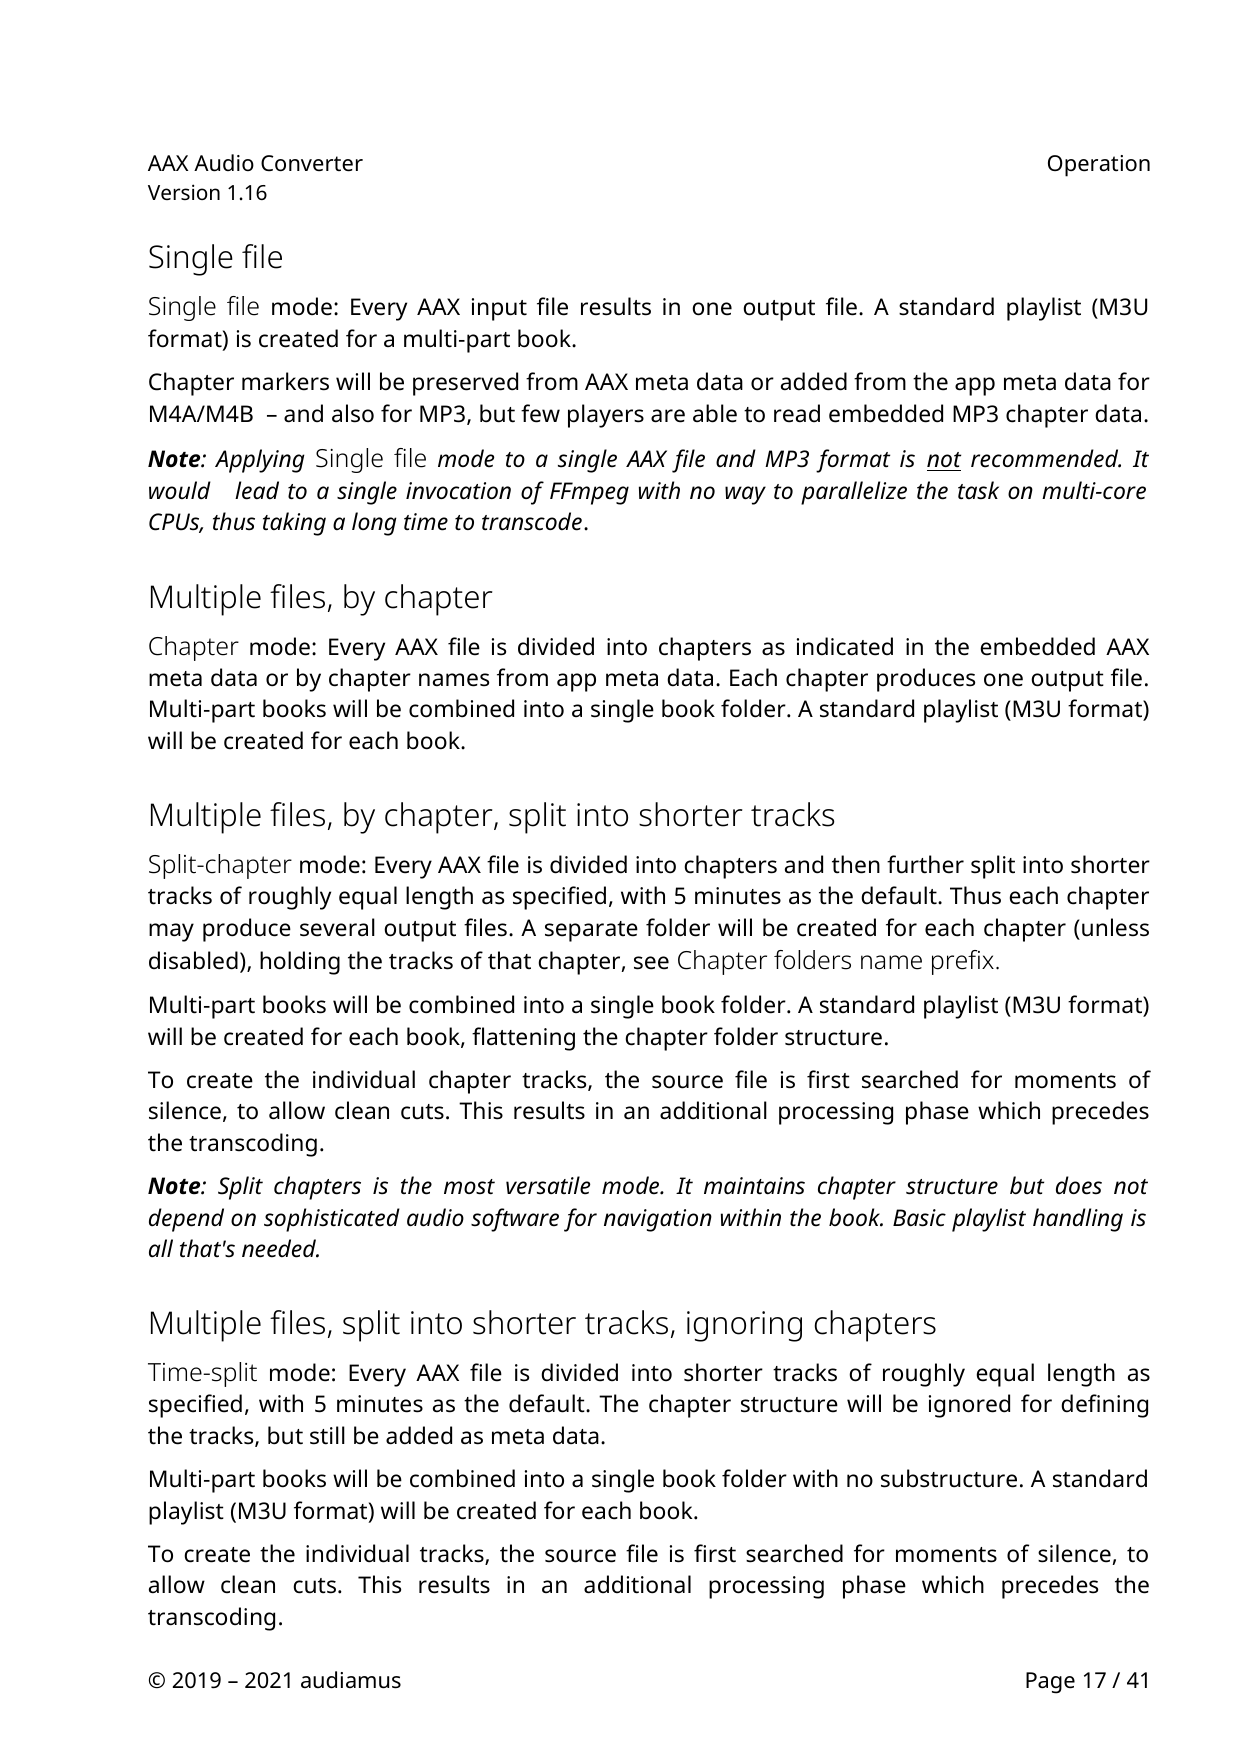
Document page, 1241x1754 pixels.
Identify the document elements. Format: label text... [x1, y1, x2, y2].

text Split-chapter mode: Every AAX file is divided into chapters and then further split into shorter tracks of roughly equal length as specified, with 5 minutes as the default. Thus each chapter may produce several output files. A separate folder will be created for each chapter (unless disabled), holding the tracks of that chapter, see Chapter folders name prefix. [148, 846, 1152, 977]
text Time-split mode: Every AAX file is divided into shorter tracks of roughly equal length as specified, with 5 minutes as the default. The chapter structure will be ignored for defining the tracks, but still be added as meta data. [148, 1354, 1152, 1451]
text Chapter mode: Every AAX file is divided into chapters as indicated in the embedded AAX meta data or by chapter names from app meta data. Each chapter produces one output file. Multi-part books will be combined into a single book folder. A standard playlist (M3U format) will be created for each book. [148, 628, 1152, 756]
subtitle Multiple files, split into shorter tracks, ignoring chapters [148, 1301, 1152, 1344]
text Note: Applying Single file mode to a single AAX file and MP3 format is not recommended. It would lead to a single invocation of FFmpeg with no way to parallelize the task on multi-core CPUs, thus taking a long time to transcode. [148, 441, 1152, 538]
subtitle Multiple files, by chapter, split into shorter tracks [148, 793, 1152, 836]
text To create the individual tracks, the source file is first searched for moments of silence, to allow clean cuts. This results in an additional processing phase which precedes the transcoding. [148, 1538, 1152, 1632]
text Chapter markers will be preserved from AAX meta data or added from the app meta data for M4A/M4B – and also for MP3, but few players are able to read embedded MP3 chapter data. [148, 366, 1152, 429]
subtitle Multiple files, by chapter [148, 575, 1152, 617]
text Note: Split chapters is the most versatile mode. It maintains chapter structure but does not depend on sophisticated audio software for navigation within the book. Basic playlist handling is all that's needed. [148, 1170, 1152, 1264]
text To create the individual chapter tracks, the source file is first searched for moments of silence, to allow clean cuts. This results in an additional processing phase which precedes the transcoding. [148, 1064, 1152, 1158]
text Multi-part books will be combined into a single book folder. A standard playlist (M3U format) will be created for each book, flattening the chapter folder structure. [148, 989, 1152, 1052]
text Single file mode: Every AAX input file results in one output file. A standard playlist (M3U format) is created for a multi-part book. [148, 289, 1152, 354]
subtitle Single file [148, 235, 1152, 278]
text Multi-part books will be combined into a single book folder with no substructure. A standard playlist (M3U format) will be created for each book. [148, 1463, 1152, 1526]
